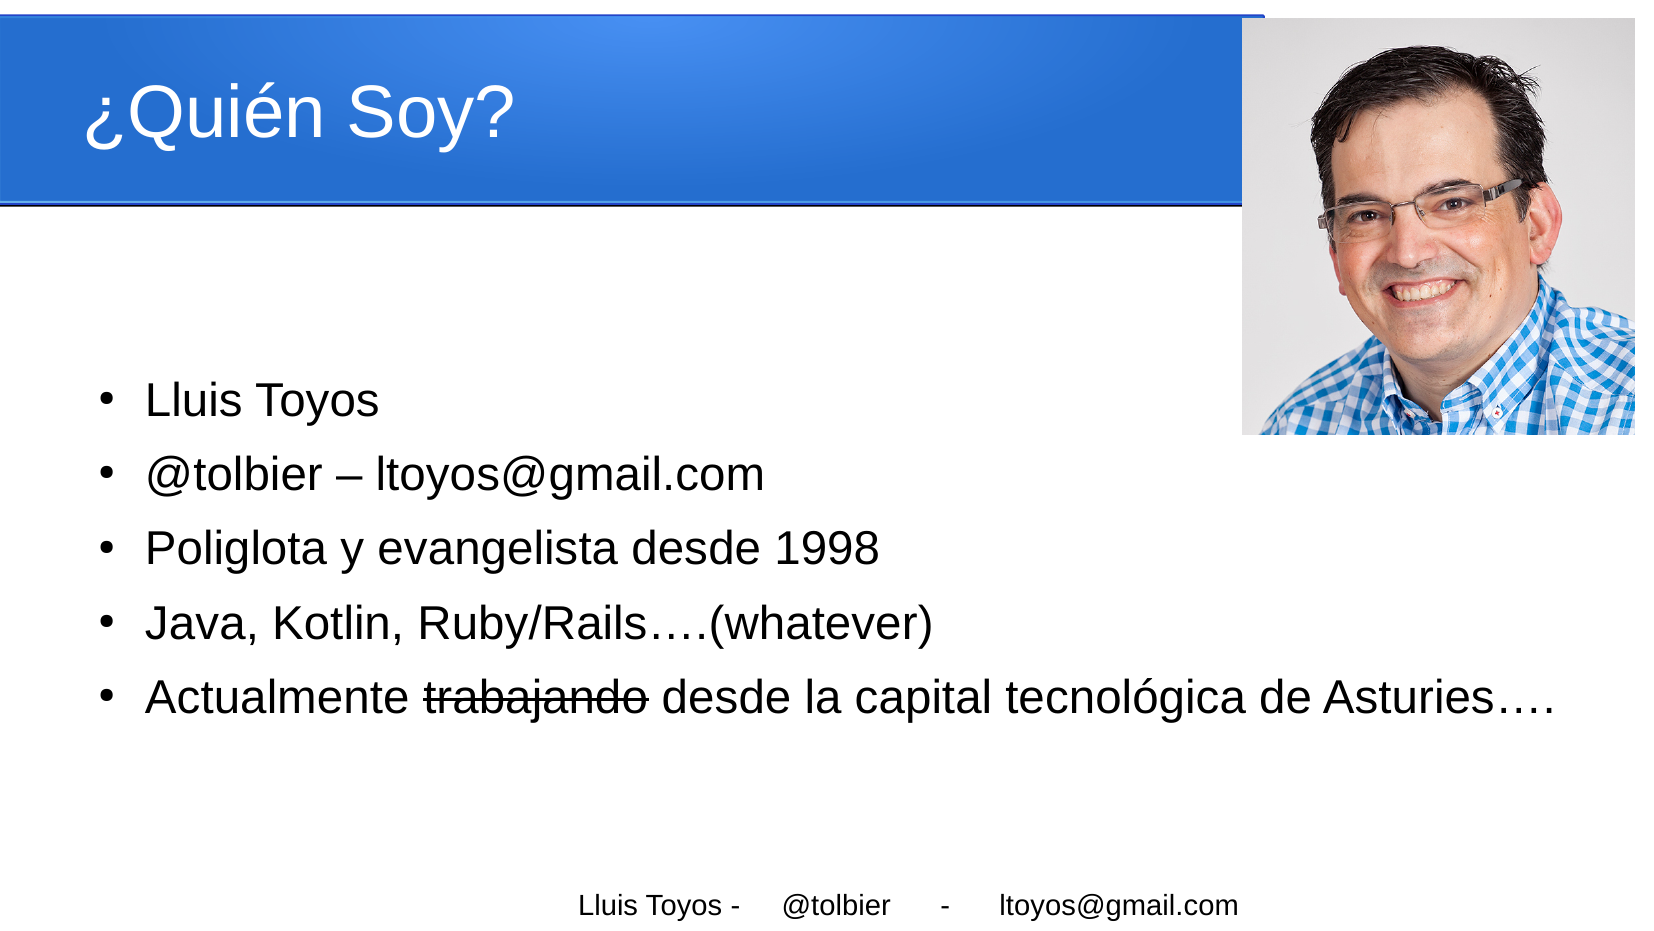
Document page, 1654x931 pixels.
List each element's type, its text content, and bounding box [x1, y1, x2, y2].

picture [1242, 18, 1636, 436]
list Lluis Toyos @tolbier – ltoyos@gmail.com Poliglota y evangelista desde 1998 Java, Kotlin, Ruby/Rails….(whatever) Actualmente trabajando desde la capital tecnológica de Asturies…. [82, 224, 1571, 764]
title ¿Quién Soy? [82, 35, 1235, 189]
